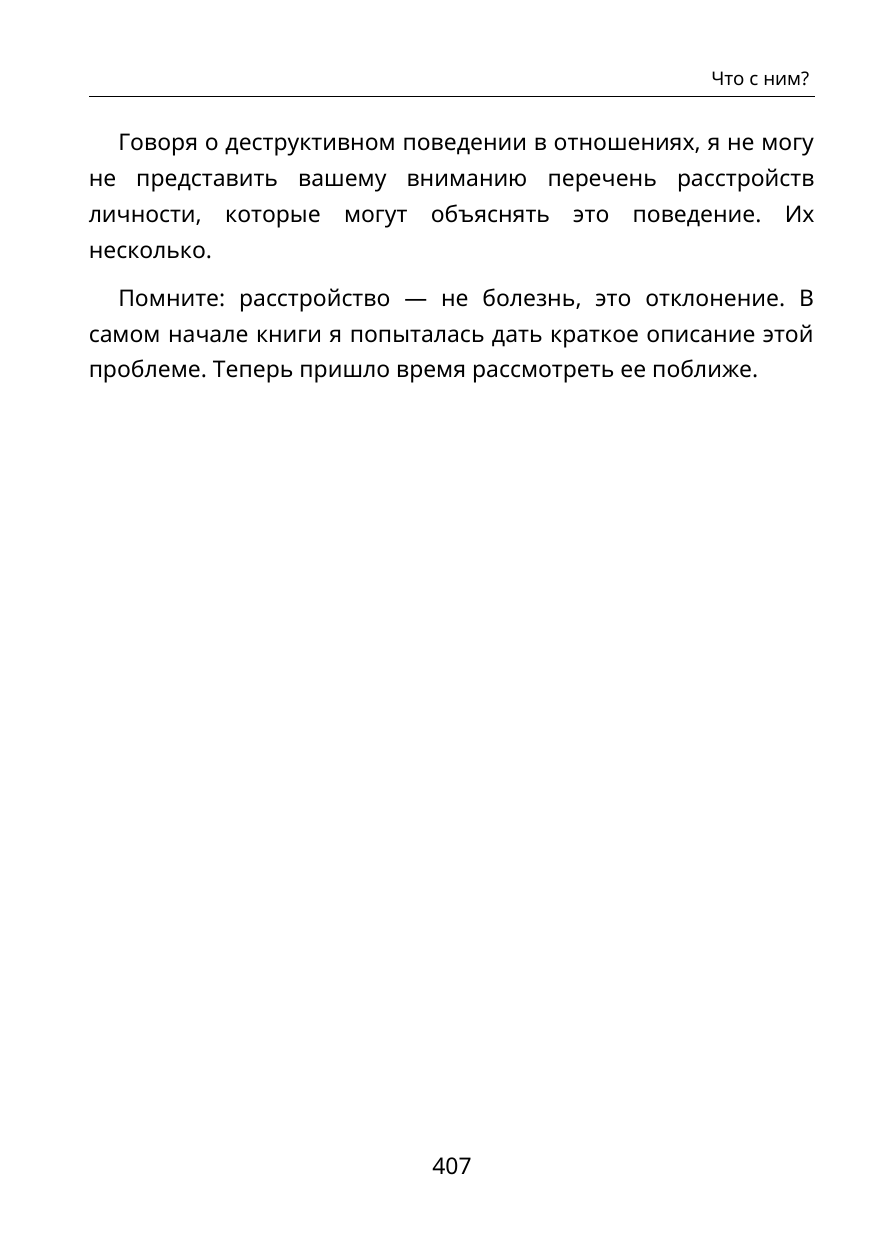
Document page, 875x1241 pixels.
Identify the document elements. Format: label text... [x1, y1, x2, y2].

text Помните: расстройство — не болезнь, это отклонение. В самом начале книги я попыталась дать краткое описание этой проблеме. Теперь пришло время рассмотреть ее поближе. [88, 282, 815, 385]
text Говоря о деструктивном поведении в отношениях, я не могу не представить вашему вниманию перечень расстройств личности, которые могут объяснять это поведение. Их несколько. [88, 126, 815, 265]
